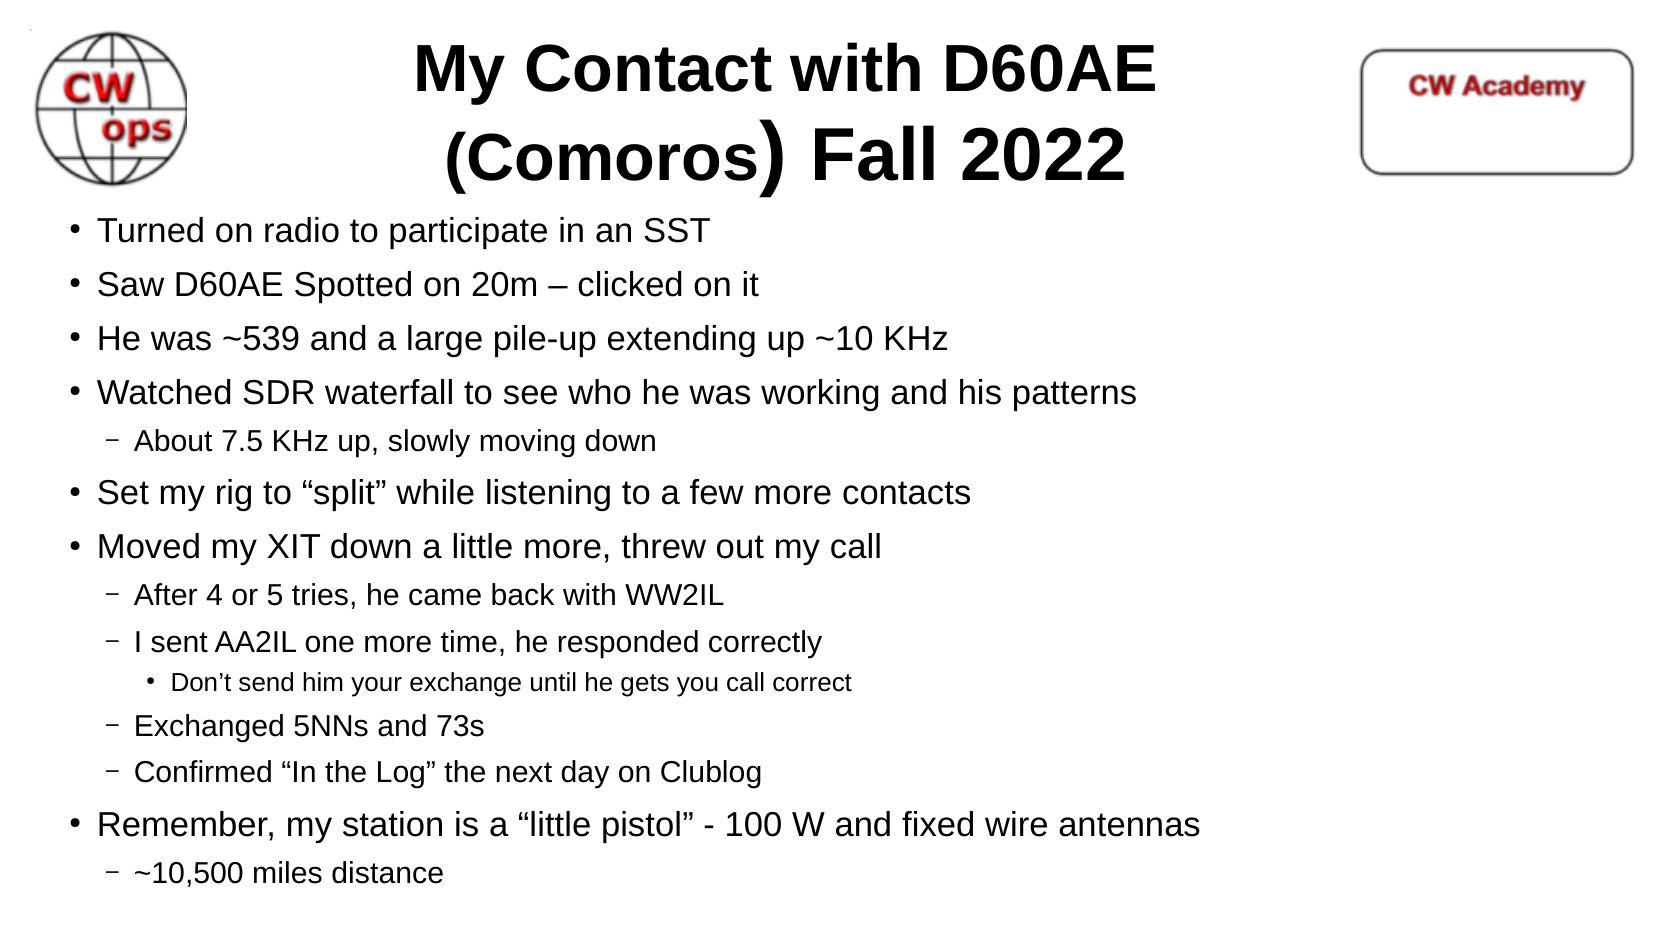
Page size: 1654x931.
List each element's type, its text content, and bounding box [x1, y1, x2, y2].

title My Contact with D60AE (Comoros) Fall 2022 [41, 21, 1531, 208]
picture [1531, 37, 1640, 186]
list Turned on radio to participate in an SST Saw D60AE Spotted on 20m – clicked on it He was ~539 and a large pile-up extending up ~10 KHz Watched SDR waterfall to see who he was working and his patterns About 7.5 KHz up, slowly moving down Set my rig to “split” while listening to a few more contacts Moved my XIT down a little more, threw out my call After 4 or 5 tries, he came back with WW2IL I sent AA2IL one more time, he responded correctly Don’t send him your exchange until he gets you call correct Exchanged 5NNs and 73s Confirmed “In the Log” the next day on Clublog Remember, my station is a “little pistol” - 100 W and fixed wire antennas ~10,500 miles distance [60, 210, 1549, 901]
picture [30, 29, 41, 180]
